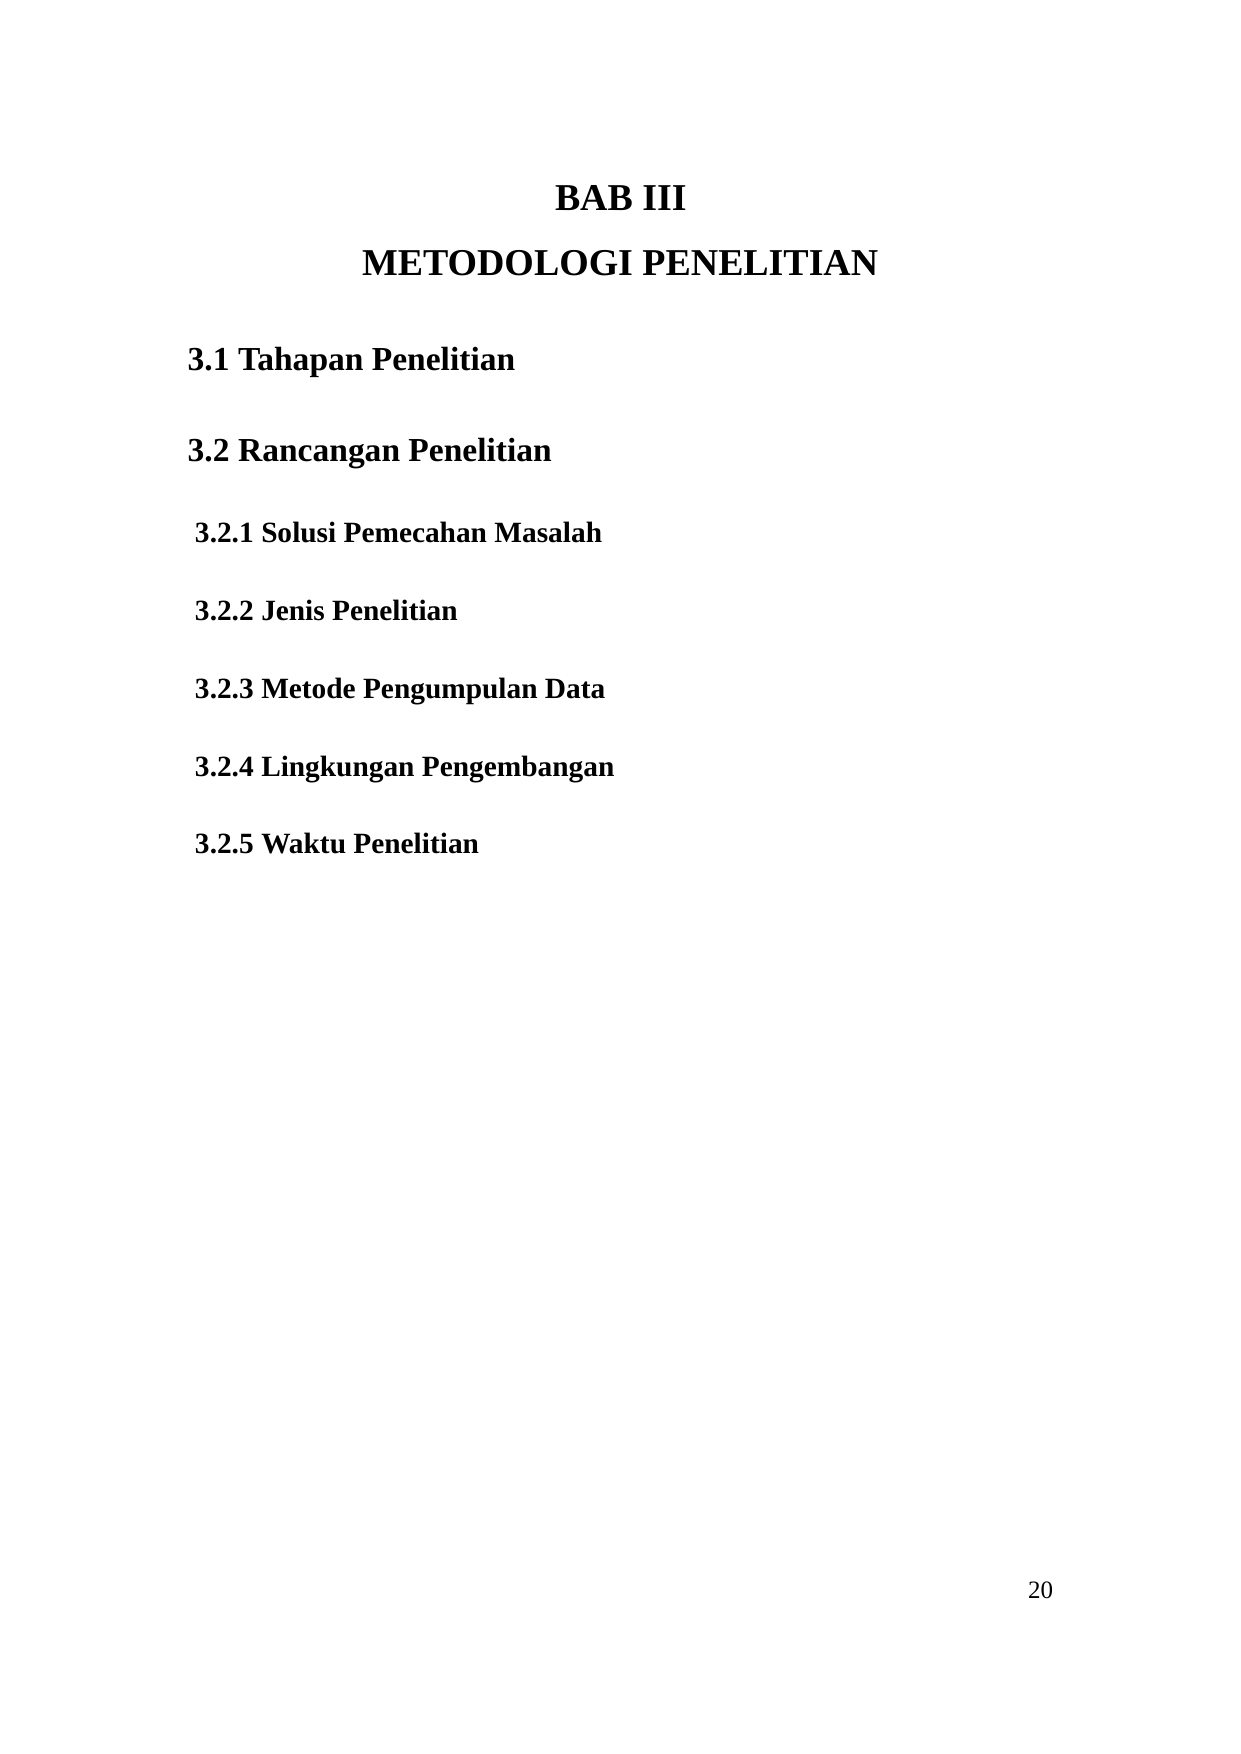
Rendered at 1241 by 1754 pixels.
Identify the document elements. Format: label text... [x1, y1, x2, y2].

subtitle Jenis Penelitian [187, 593, 1053, 627]
subtitle Solusi Pemecahan Masalah [187, 515, 1053, 549]
subtitle BAB III METODOLOGI PENELITIAN [187, 175, 1053, 284]
subtitle Tahapan Penelitian [187, 339, 1053, 378]
subtitle Rancangan Penelitian [187, 430, 1053, 469]
subtitle Lingkungan Pengembangan [187, 748, 1053, 782]
subtitle Metode Pengumpulan Data [187, 671, 1053, 704]
subtitle Waktu Penelitian [187, 826, 1053, 860]
